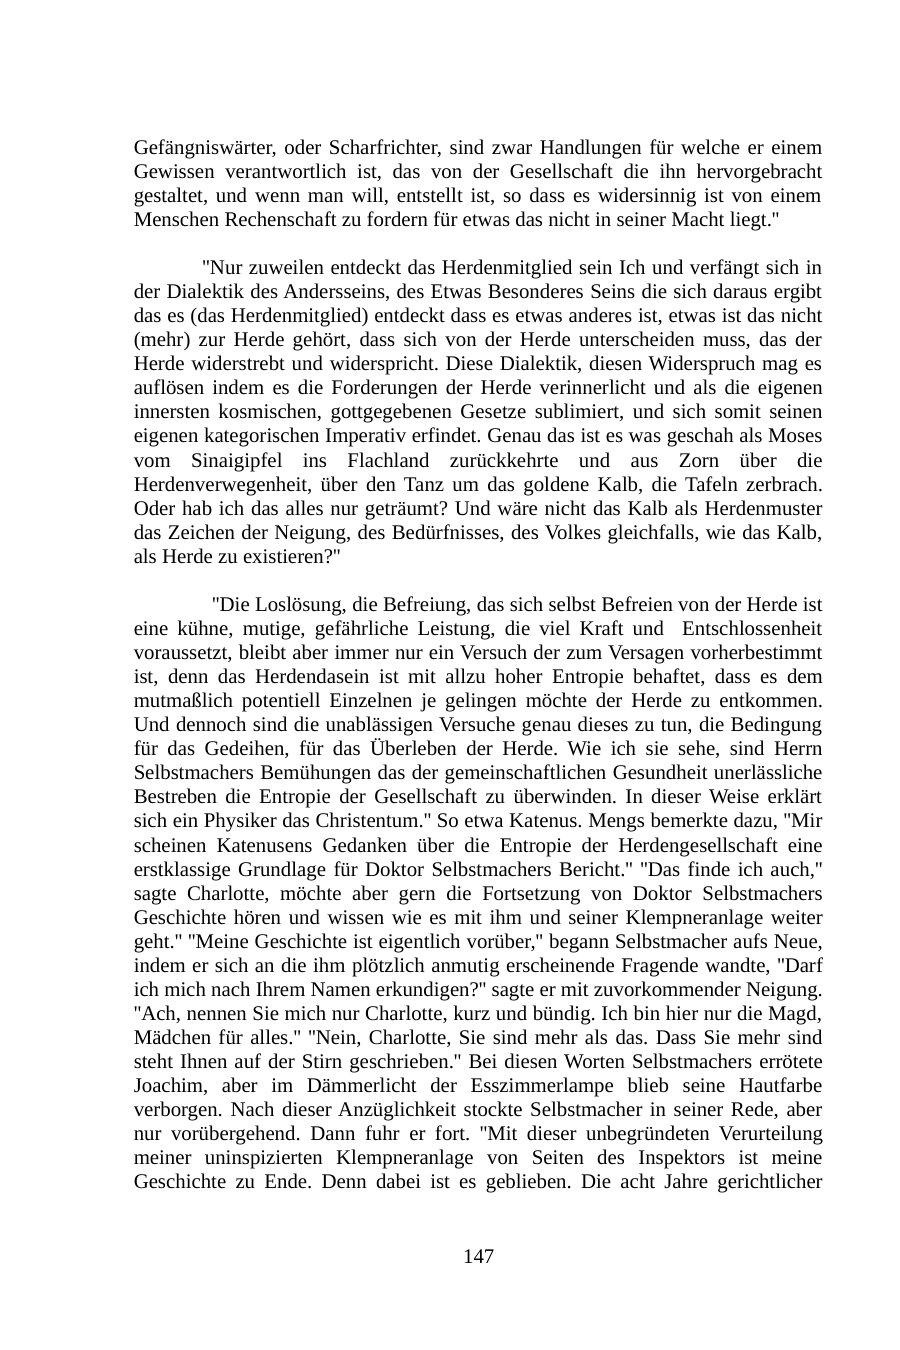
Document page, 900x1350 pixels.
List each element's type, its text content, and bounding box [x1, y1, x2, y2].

text ''Nur zuweilen entdeckt das Herdenmitglied sein Ich und verfängt sich in der Dialektik des Andersseins, des Etwas Besonderes Seins die sich daraus ergibt das es (das Herdenmitglied) entdeckt dass es etwas anderes ist, etwas ist das nicht (mehr) zur Herde gehört, dass sich von der Herde unterscheiden muss, das der Herde widerstrebt und widerspricht. Diese Dialektik, diesen Widerspruch mag es auflösen indem es die Forderungen der Herde verinnerlicht und als die eigenen innersten kosmischen, gottgegebenen Gesetze sublimiert, und sich somit seinen eigenen kategorischen Imperativ erfindet. Genau das ist es was geschah als Moses vom Sinaigipfel ins Flachland zurückkehrte und aus Zorn über die Herdenverwegenheit, über den Tanz um das goldene Kalb, die Tafeln zerbrach. Oder hab ich das alles nur geträumt? Und wäre nicht das Kalb als Herdenmuster das Zeichen der Neigung, des Bedürfnisses, des Volkes gleichfalls, wie das Kalb, als Herde zu existieren?'' [133, 255, 823, 568]
text Gefängniswärter, oder Scharfrichter, sind zwar Handlungen für welche er einem Gewissen verantwortlich ist, das von der Gesellschaft die ihn hervorgebracht gestaltet, und wenn man will, entstellt ist, so dass es widersinnig ist von einem Menschen Rechenschaft zu fordern für etwas das nicht in seiner Macht liegt.'' [133, 135, 823, 231]
text ''Die Loslösung, die Befreiung, das sich selbst Befreien von der Herde ist eine kühne, mutige, gefährliche Leistung, die viel Kraft und Entschlossenheit voraussetzt, bleibt aber immer nur ein Versuch der zum Versagen vorherbestimmt ist, denn das Herdendasein ist mit allzu hoher Entropie behaftet, dass es dem mutmaßlich potentiell Einzelnen je gelingen möchte der Herde zu entkommen. Und dennoch sind die unablässigen Versuche genau dieses zu tun, die Bedingung für das Gedeihen, für das Überleben der Herde. Wie ich sie sehe, sind Herrn Selbstmachers Bemühungen das der gemeinschaftlichen Gesundheit unerlässliche Bestreben die Entropie der Gesellschaft zu überwinden. In dieser Weise erklärt sich ein Physiker das Christentum.'' So etwa Katenus. Mengs bemerkte dazu, ''Mir scheinen Katenusens Gedanken über die Entropie der Herdengesellschaft eine erstklassige Grundlage für Doktor Selbstmachers Bericht.'' ''Das finde ich auch,'' sagte Charlotte, möchte aber gern die Fortsetzung von Doktor Selbstmachers Geschichte hören und wissen wie es mit ihm und seiner Klempneranlage weiter geht.'' ''Meine Geschichte ist eigentlich vorüber,'' begann Selbstmacher aufs Neue, indem er sich an die ihm plötzlich anmutig erscheinende Fragende wandte, ''Darf ich mich nach Ihrem Namen erkundigen?'' sagte er mit zuvorkommender Neigung. ''Ach, nennen Sie mich nur Charlotte, kurz und bündig. Ich bin hier nur die Magd, Mädchen für alles.'' ''Nein, Charlotte, Sie sind mehr als das. Dass Sie mehr sind steht Ihnen auf der Stirn geschrieben.'' Bei diesen Worten Selbstmachers errötete Joachim, aber im Dämmerlicht der Esszimmerlampe blieb seine Hautfarbe verborgen. Nach dieser Anzüglichkeit stockte Selbstmacher in seiner Rede, aber nur vorübergehend. Dann fuhr er fort. ''Mit dieser unbegründeten Verurteilung meiner uninspizierten Klempneranlage von Seiten des Inspektors ist meine Geschichte zu Ende. Denn dabei ist es geblieben. Die acht Jahre gerichtlicher [133, 592, 823, 1193]
